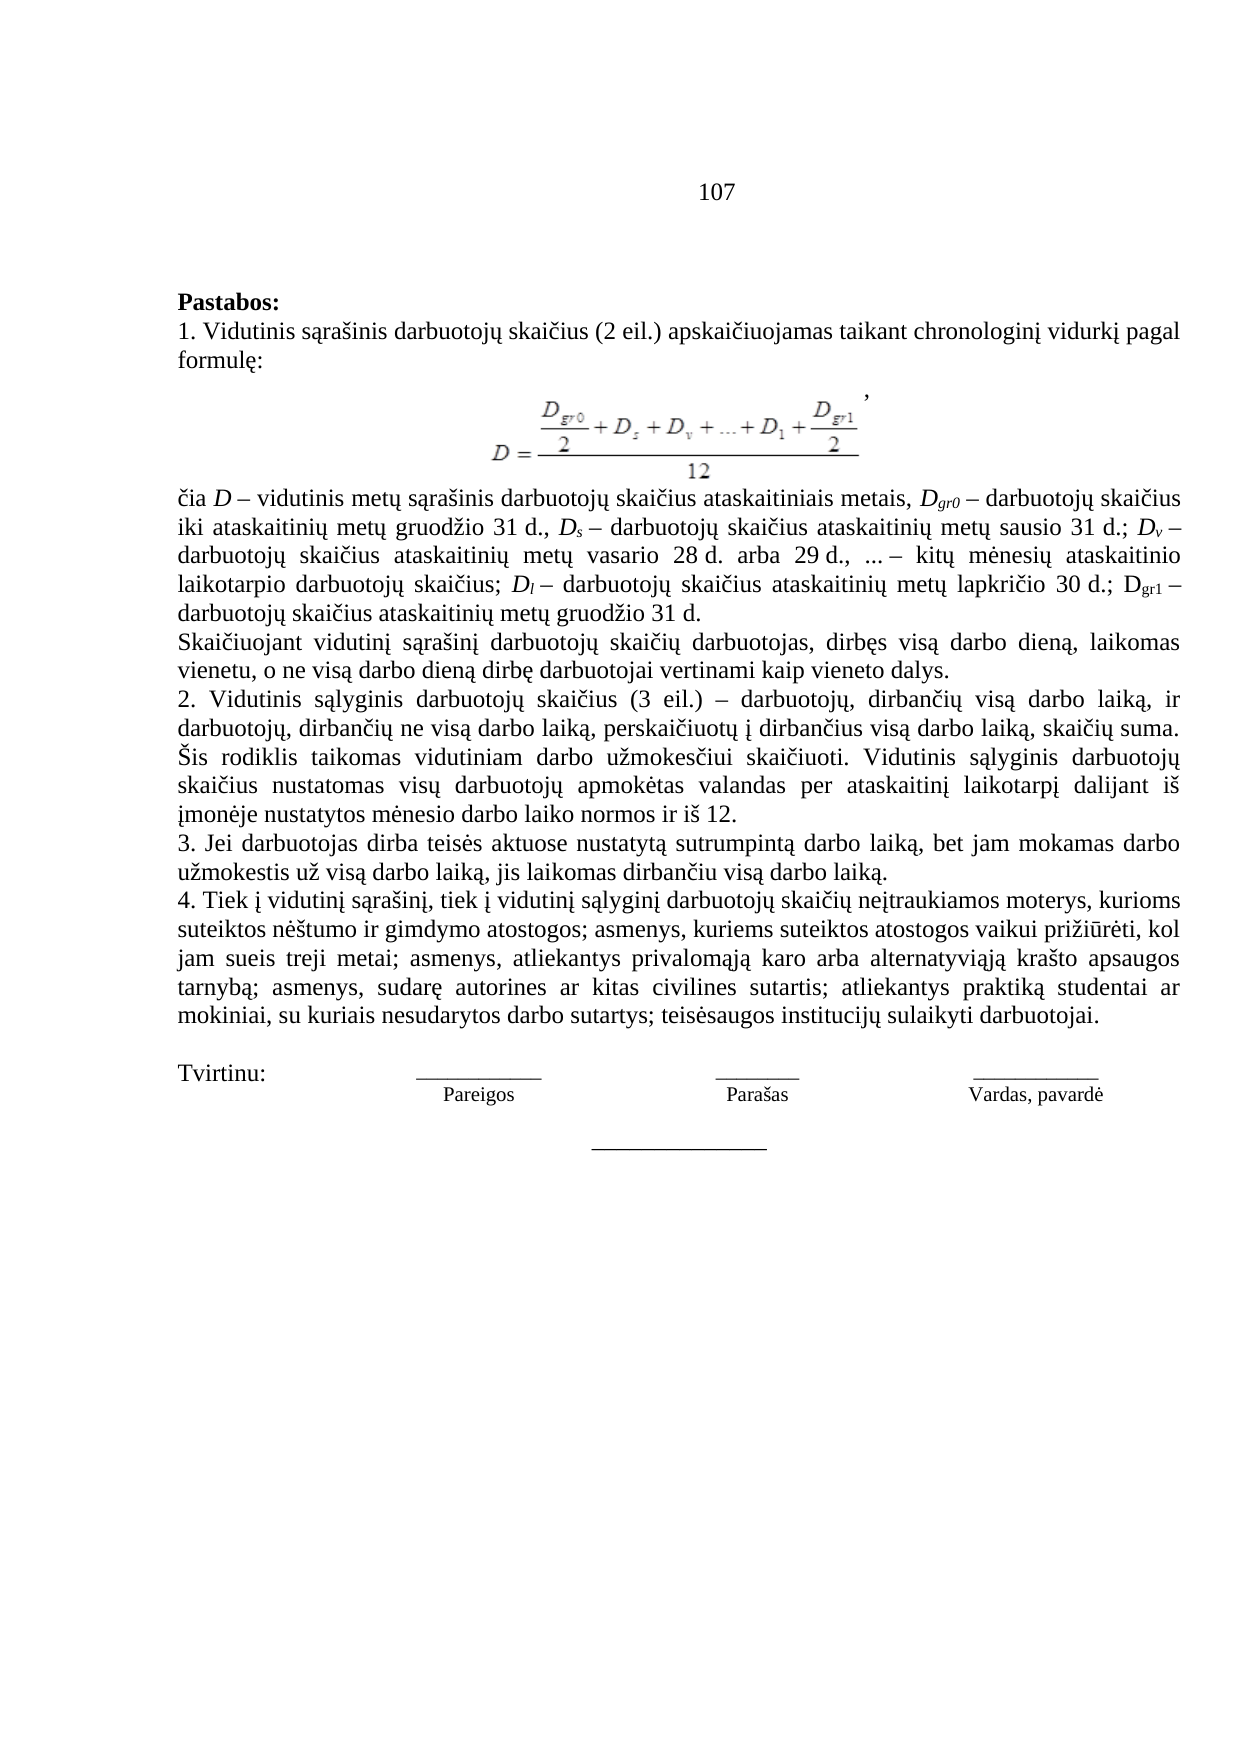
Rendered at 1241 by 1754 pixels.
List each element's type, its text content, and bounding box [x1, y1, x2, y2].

text 1. Vidutinis sąrašinis darbuotojų skaičius (2 eil.) apskaičiuojamas taikant chronologinį vidurkį pagal formulę: [177, 316, 1181, 374]
text , [177, 374, 1181, 483]
table_header ________ Parašas [624, 1058, 890, 1124]
text čia D – vidutinis metų sąrašinis darbuotojų skaičius ataskaitiniais metais, Dgr0 – darbuotojų skaičius iki ataskaitinių metų gruodžio 31 d., Ds – darbuotojų skaičius ataskaitinių metų sausio 31 d.; Dv – darbuotojų skaičius ataskaitinių metų vasario 28 d. arba 29 d., ... – kitų mėnesių ataskaitinio laikotarpio darbuotojų skaičius; Dl – darbuotojų skaičius ataskaitinių metų lapkričio 30 d.; Dgr1 – darbuotojų skaičius ataskaitinių metų gruodžio 31 d. [177, 483, 1181, 627]
table_header ____________ Vardas, pavardė [890, 1058, 1181, 1124]
text ______________ [177, 1124, 1181, 1153]
text 4. Tiek į vidutinį sąrašinį, tiek į vidutinį sąlyginį darbuotojų skaičių neįtraukiamos moterys, kurioms suteiktos nėštumo ir gimdymo atostogos; asmenys, kuriems suteiktos atostogos vaikui prižiūrėti, kol jam sueis treji metai; asmenys, atliekantys privalomąją karo arba alternatyviąją krašto apsaugos tarnybą; asmenys, sudarę autorines ar kitas civilines sutartis; atliekantys praktiką studentai ar mokiniai, su kuriais nesudarytos darbo sutartys; teisėsaugos institucijų sulaikyti darbuotojai. [177, 885, 1181, 1029]
text Skaičiuojant vidutinį sąrašinį darbuotojų skaičių darbuotojas, dirbęs visą darbo dieną, laikomas vienetu, o ne visą darbo dieną dirbę darbuotojai vertinami kaip vieneto dalys. [177, 627, 1181, 684]
text 3. Jei darbuotojas dirba teisės aktuose nustatytą sutrumpintą darbo laiką, bet jam mokamas darbo užmokestis už visą darbo laiką, jis laikomas dirbančiu visą darbo laiką. [177, 828, 1181, 885]
table_header ____________ Pareigos [333, 1058, 624, 1124]
table_header Tvirtinu: [177, 1058, 333, 1124]
text 2. Vidutinis sąlyginis darbuotojų skaičius (3 eil.) – darbuotojų, dirbančių visą darbo laiką, ir darbuotojų, dirbančių ne visą darbo laiką, perskaičiuotų į dirbančius visą darbo laiką, skaičių suma. Šis rodiklis taikomas vidutiniam darbo užmokesčiui skaičiuoti. Vidutinis sąlyginis darbuotojų skaičius nustatomas visų darbuotojų apmokėtas valandas per ataskaitinį laikotarpį dalijant iš įmonėje nustatytos mėnesio darbo laiko normos ir iš 12. [177, 684, 1181, 828]
text Pastabos: [177, 287, 1181, 316]
